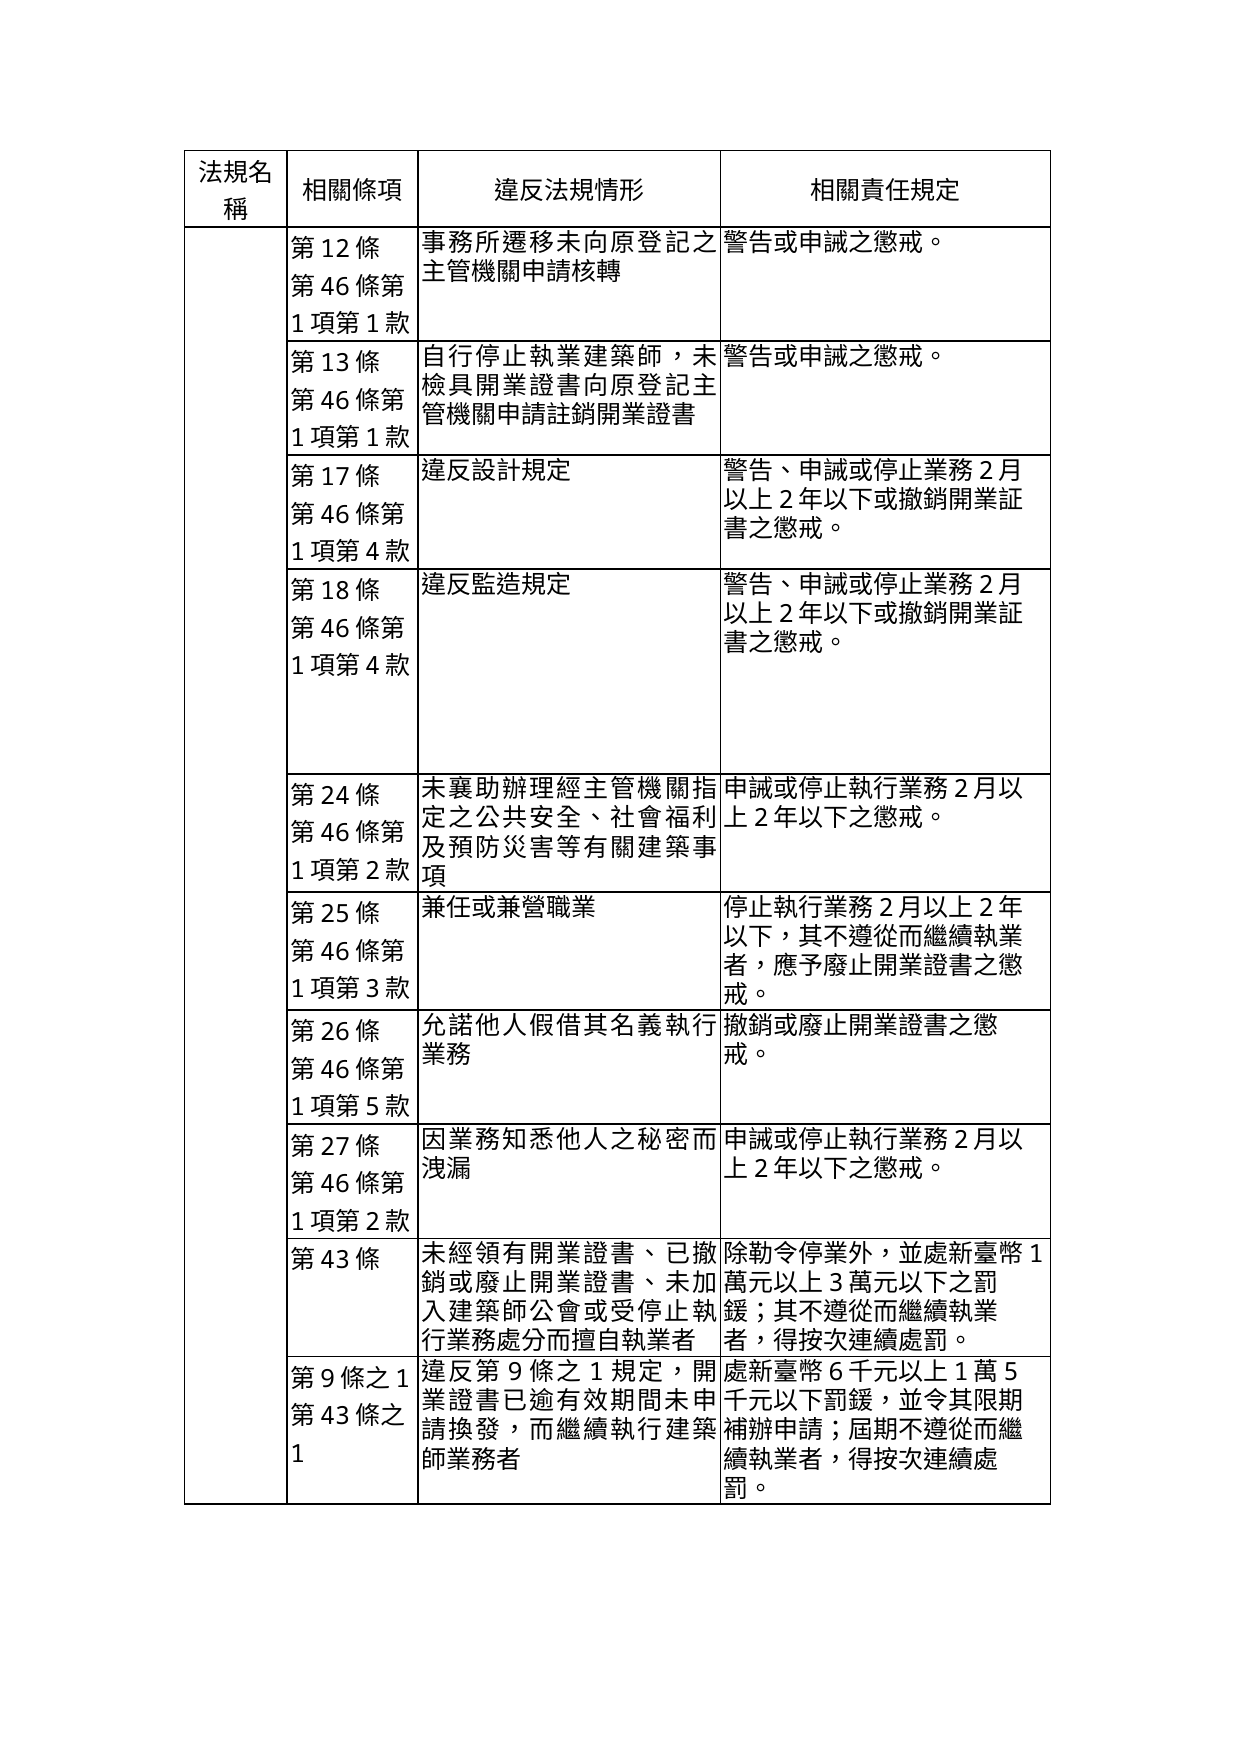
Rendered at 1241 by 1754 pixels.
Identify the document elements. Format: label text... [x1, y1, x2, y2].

table_cell 第12條 第46條第1項第1款 [288, 228, 417, 340]
table_cell 申誡或停止執行業務2月以上2年以下之懲戒。 [721, 775, 1050, 891]
table_cell 第27條 第46條第1項第2款 [288, 1125, 417, 1237]
table_cell 第25條 第46條第1項第3款 [288, 893, 417, 1009]
table_cell 第43條 [288, 1239, 417, 1356]
table_cell 違反設計規定 [419, 456, 720, 568]
table_cell 撤銷或廢止開業證書之懲戒。 [721, 1011, 1050, 1123]
table_cell 違反第9條之1規定，開業證書已逾有效期間未申請換發，而繼續執行建築師業務者 [419, 1357, 720, 1503]
table_cell 處新臺幣6千元以上1萬5千元以下罰鍰，並令其限期補辦申請；屆期不遵從而繼續執業者，得按次連續處罰。 [721, 1357, 1050, 1503]
table_cell 兼任或兼營職業 [419, 893, 720, 1009]
table_cell 未經領有開業證書、已撤銷或廢止開業證書、未加入建築師公會或受停止執行業務處分而擅自執業者 [419, 1239, 720, 1356]
table_header 違反法規情形 [419, 151, 720, 226]
table_header 相關責任規定 [721, 151, 1050, 226]
table_cell 第13條 第46條第1項第1款 [288, 342, 417, 454]
table_cell 申誡或停止執行業務2月以上2年以下之懲戒。 [721, 1125, 1050, 1237]
table_cell 事務所遷移未向原登記之主管機關申請核轉 [419, 228, 720, 340]
table_cell 警告或申誡之懲戒。 [721, 228, 1050, 340]
table_cell 未襄助辦理經主管機關指定之公共安全、社會福利及預防災害等有關建築事項 [419, 775, 720, 891]
table_cell 第18條 第46條第1項第4款 [288, 570, 417, 773]
table_cell 違反監造規定 [419, 570, 720, 773]
table_cell 自行停止執業建築師，未檢具開業證書向原登記主管機關申請註銷開業證書 [419, 342, 720, 454]
table_cell 警告或申誡之懲戒。 [721, 342, 1050, 454]
table_cell 第9條之1 第43條之1 [288, 1357, 417, 1503]
table_cell 第24條 第46條第1項第2款 [288, 775, 417, 891]
table_header 相關條項 [288, 151, 417, 226]
table_cell 第17條 第46條第1項第4款 [288, 456, 417, 568]
table_cell 因業務知悉他人之秘密而洩漏 [419, 1125, 720, 1237]
table_cell 除勒令停業外，並處新臺幣1萬元以上3萬元以下之罰鍰；其不遵從而繼續執業者，得按次連續處罰。 [721, 1239, 1050, 1356]
table_cell 允諾他人假借其名義執行業務 [419, 1011, 720, 1123]
table_cell [185, 228, 286, 1503]
table_cell 警告、申誡或停止業務2月以上2年以下或撤銷開業証書之懲戒。 [721, 570, 1050, 773]
table_cell 停止執行業務2月以上2年以下，其不遵從而繼續執業者，應予廢止開業證書之懲戒。 [721, 893, 1050, 1009]
table_cell 警告、申誡或停止業務2月以上2年以下或撤銷開業証書之懲戒。 [721, 456, 1050, 568]
table_cell 第26條 第46條第1項第5款 [288, 1011, 417, 1123]
table_header 法規名稱 [185, 151, 286, 226]
